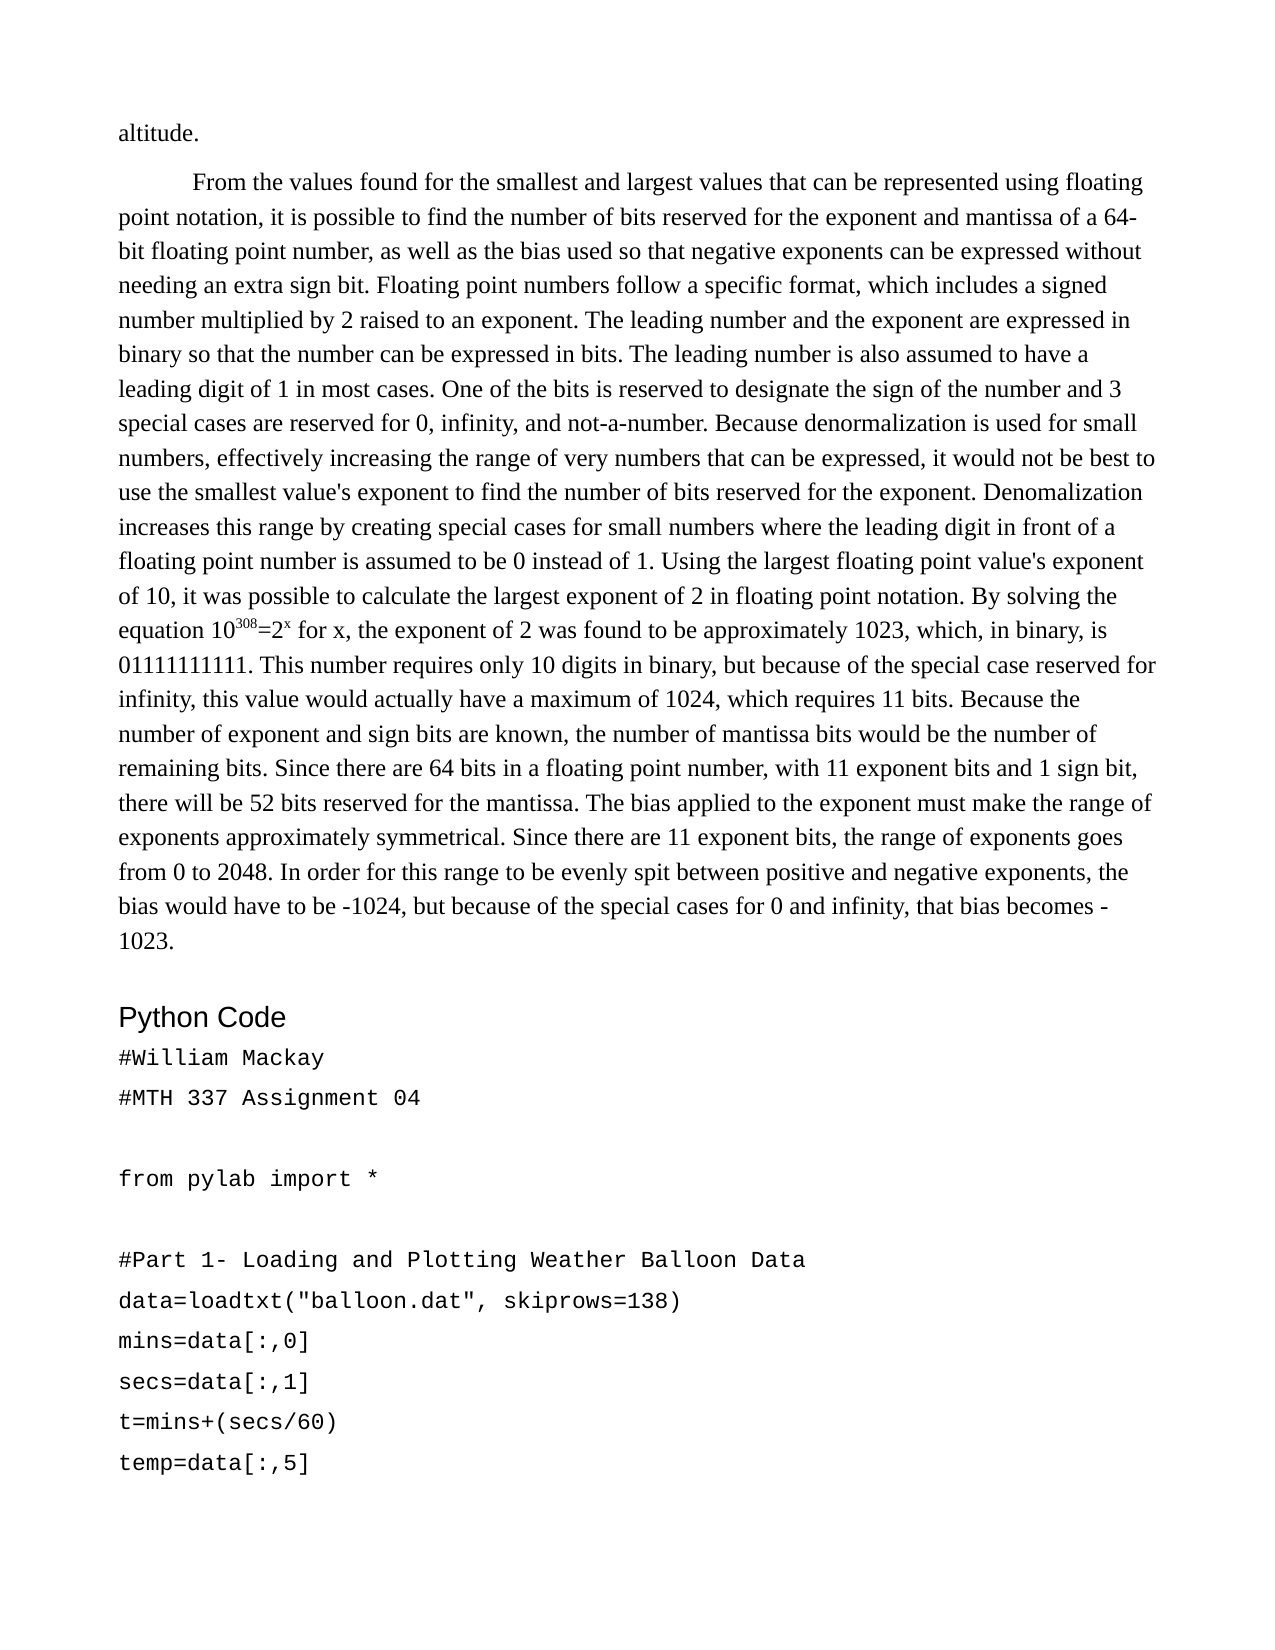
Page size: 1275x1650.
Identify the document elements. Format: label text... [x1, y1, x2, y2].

text mins=data[:,0] [118, 1329, 1157, 1355]
text #MTH 337 Assignment 04 [118, 1086, 1157, 1112]
text t=mins+(secs/60) [118, 1411, 1157, 1436]
subtitle Python Code [118, 1000, 1157, 1033]
text #William Mackay [118, 1046, 1157, 1072]
text altitude. [118, 118, 1157, 147]
text secs=data[:,1] [118, 1370, 1157, 1396]
text data=loadtxt("balloon.dat", skiprows=138) [118, 1289, 1157, 1315]
text #Part 1- Loading and Plotting Weather Balloon Data [118, 1248, 1157, 1274]
text from pylab import * [118, 1167, 1157, 1193]
text From the values found for the smallest and largest values that can be represented using floating point notation, it is possible to find the number of bits reserved for the exponent and mantissa of a 64-bit floating point number, as well as the bias used so that negative exponents can be expressed without needing an extra sign bit. Floating point numbers follow a specific format, which includes a signed number multiplied by 2 raised to an exponent. The leading number and the exponent are expressed in binary so that the number can be expressed in bits. The leading number is also assumed to have a leading digit of 1 in most cases. One of the bits is reserved to designate the sign of the number and 3 special cases are reserved for 0, infinity, and not-a-number. Because denormalization is used for small numbers, effectively increasing the range of very numbers that can be expressed, it would not be best to use the smallest value's exponent to find the number of bits reserved for the exponent. Denomalization increases this range by creating special cases for small numbers where the leading digit in front of a floating point number is assumed to be 0 instead of 1. Using the largest floating point value's exponent of 10, it was possible to calculate the largest exponent of 2 in floating point notation. By solving the equation 10308=2x for x, the exponent of 2 was found to be approximately 1023, which, in binary, is 01111111111. This number requires only 10 digits in binary, but because of the special case reserved for infinity, this value would actually have a maximum of 1024, which requires 11 bits. Because the number of exponent and sign bits are known, the number of mantissa bits would be the number of remaining bits. Since there are 64 bits in a floating point number, with 11 exponent bits and 1 sign bit, there will be 52 bits reserved for the mantissa. The bias applied to the exponent must make the range of exponents approximately symmetrical. Since there are 11 exponent bits, the range of exponents goes from 0 to 2048. In order for this range to be evenly spit between positive and negative exponents, the bias would have to be -1024, but because of the special cases for 0 and infinity, that bias becomes -1023. [118, 167, 1157, 954]
text temp=data[:,5] [118, 1451, 1157, 1477]
